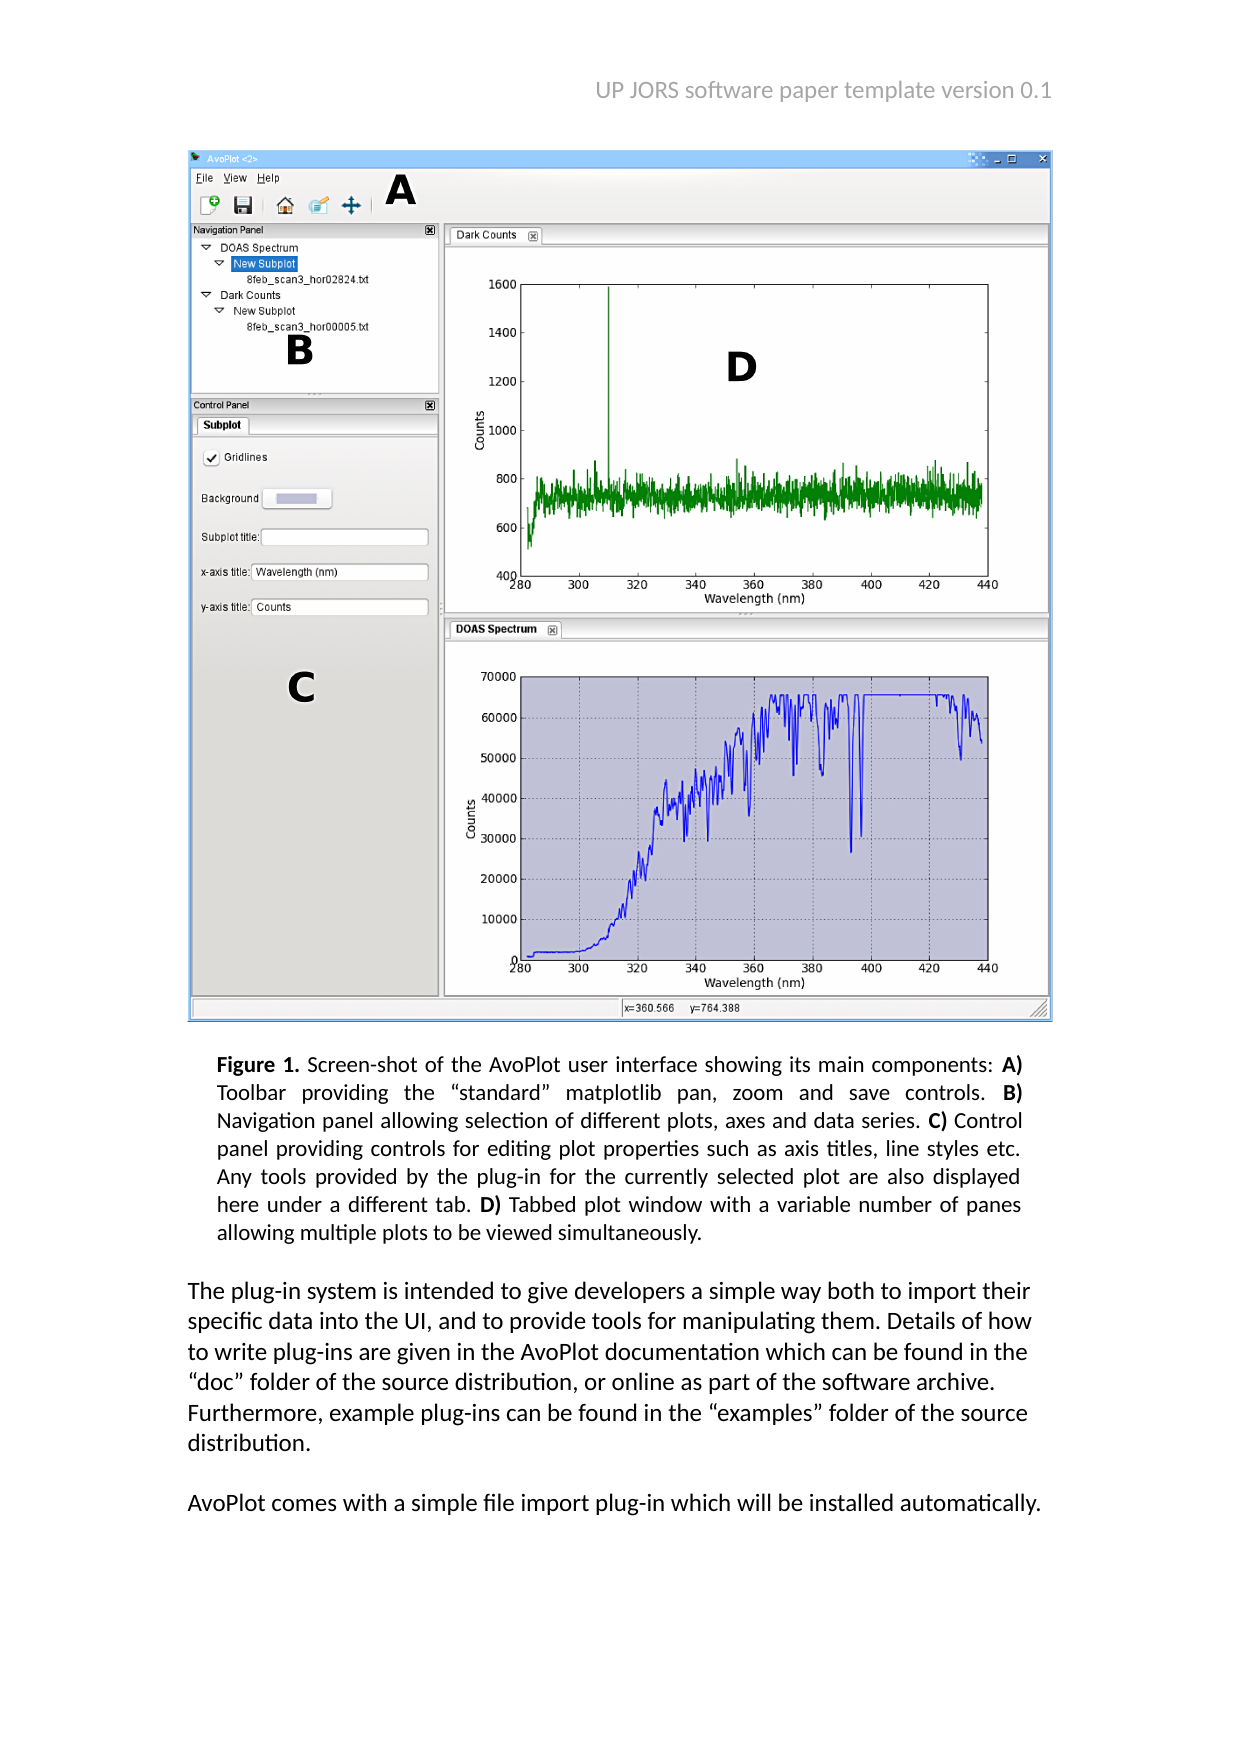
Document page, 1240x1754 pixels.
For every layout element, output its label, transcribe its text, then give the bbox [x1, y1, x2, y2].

text The plug-in system is intended to give developers a simple way both to import their specific data into the UI, and to provide tools for manipulating them. Details of how to write plug-ins are given in the AvoPlot documentation which can be found in the “doc” folder of the source distribution, or online as part of the software archive. Furthermore, example plug-ins can be found in the “examples” folder of the source distribution. [187, 1275, 1052, 1458]
text Figure 1. Screen-shot of the AvoPlot user interface showing its main components: A) Toolbar providing the “standard” matplotlib pan, zoom and save controls. B) Navigation panel allowing selection of different plots, axes and data series. C) Control panel providing controls for editing plot properties such as axis titles, line styles etc. Any tools provided by the plug-in for the currently selected plot are also displayed here under a different tab. D) Tabbed plot window with a variable number of panes allowing multiple plots to be viewed simultaneously. [217, 1050, 1023, 1246]
text AvoPlot comes with a simple file import plug-in which will be installed automatically. [187, 1487, 1052, 1517]
picture [187, 150, 1053, 1022]
